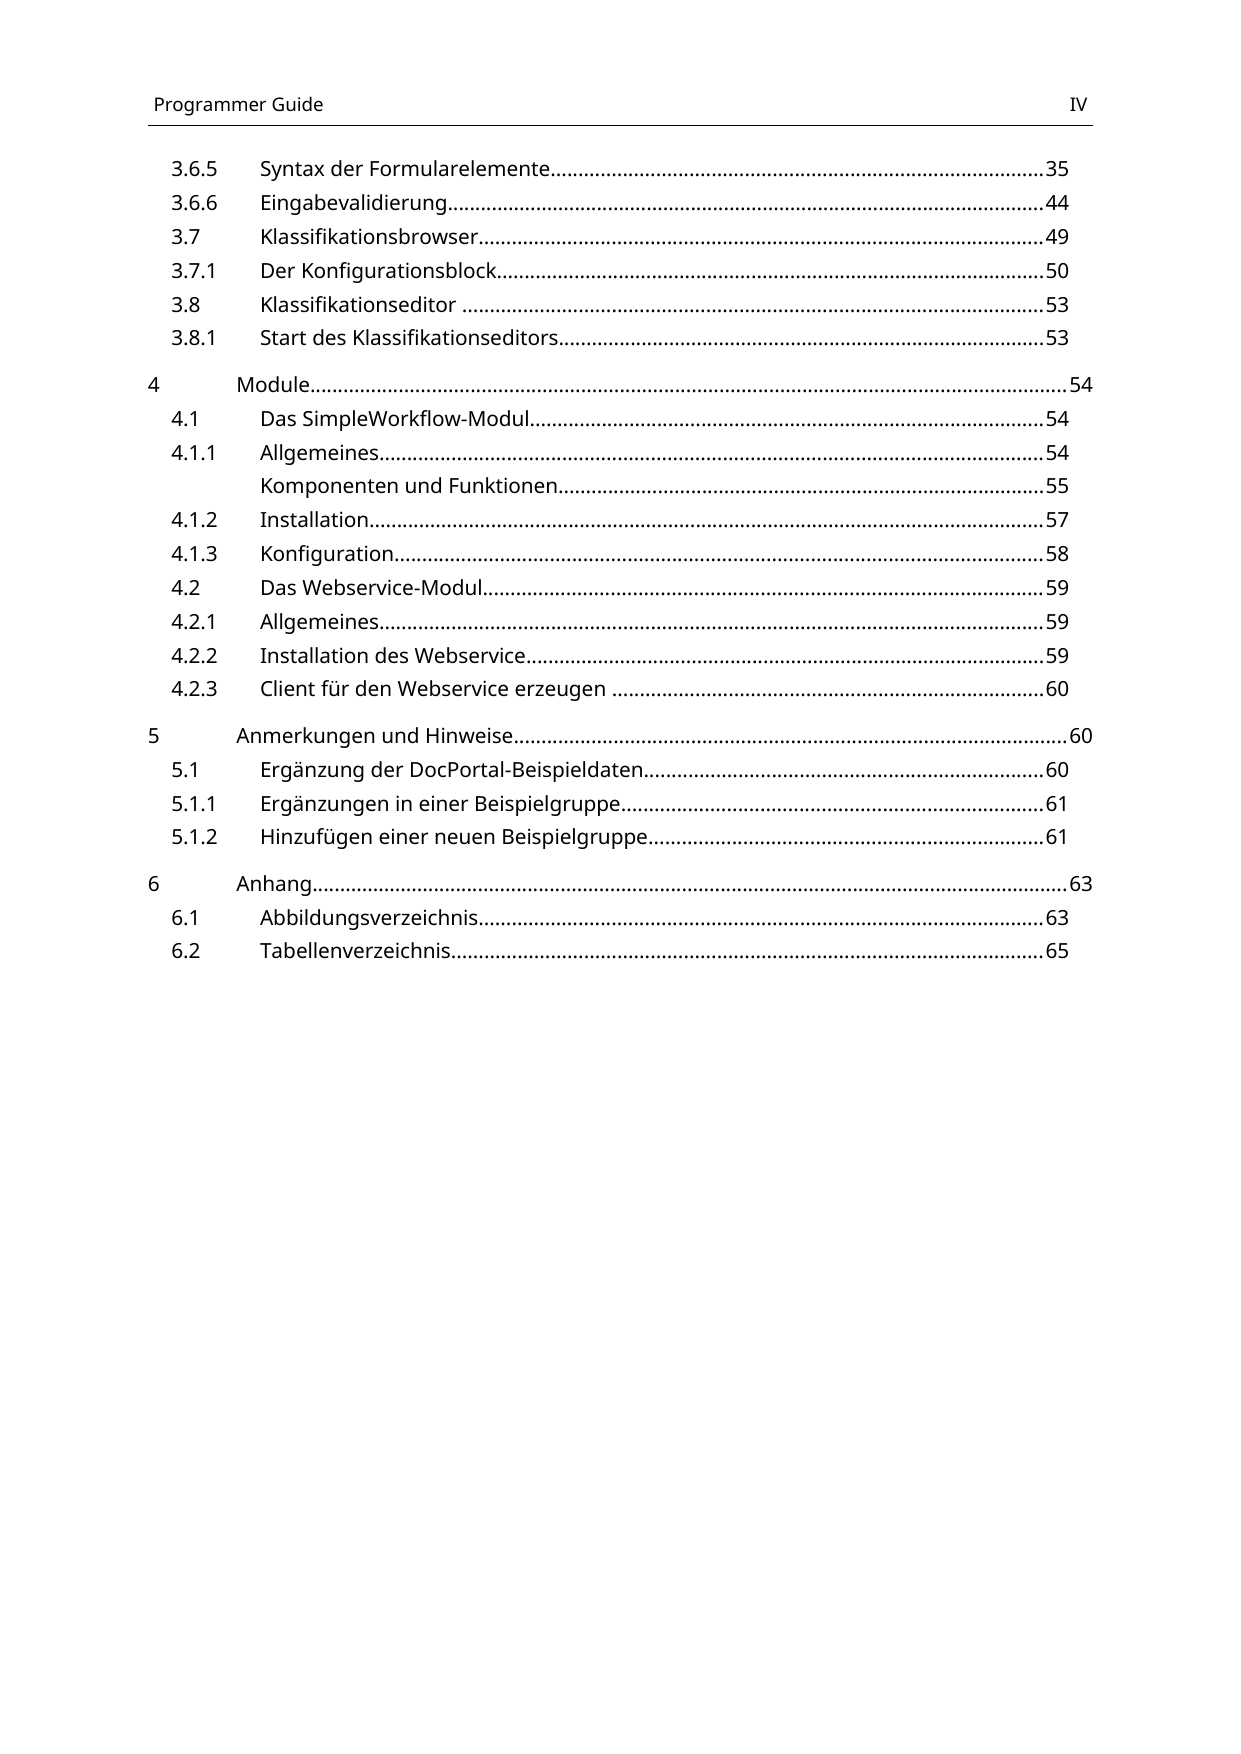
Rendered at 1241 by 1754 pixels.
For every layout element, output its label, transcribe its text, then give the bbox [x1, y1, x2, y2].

text 4.2.2 Installation des Webservice 59 [171, 641, 1069, 669]
text 4.1 Das SimpleWorkflow-Modul 54 [171, 404, 1069, 432]
text 4.2.1 Allgemeines 59 [171, 607, 1069, 635]
text 3.7.1 Der Konfigurationsblock 50 [171, 256, 1069, 284]
text 4.2 Das Webservice-Modul 59 [171, 573, 1069, 601]
text 3.8.1 Start des Klassifikationseditors 53 [171, 323, 1069, 352]
text 3.8 Klassifikationseditor 53 [171, 290, 1069, 318]
text 4.1.1 Allgemeines 54 [171, 438, 1069, 466]
text 3.6.5 Syntax der Formularelemente 35 [171, 154, 1069, 182]
text 5 Anmerkungen und Hinweise 60 [148, 721, 1093, 749]
text 5.1.2 Hinzufügen einer neuen Beispielgruppe 61 [171, 822, 1069, 851]
text 4.1.2 Installation 57 [171, 505, 1069, 533]
text 4.1.3 Konfiguration 58 [171, 539, 1069, 567]
text 4.2.3 Client für den Webservice erzeugen 60 [171, 674, 1069, 703]
text 6 Anhang 63 [148, 869, 1093, 897]
text 5.1.1 Ergänzungen in einer Beispielgruppe 61 [171, 789, 1069, 817]
text Komponenten und Funktionen 55 [171, 471, 1069, 500]
text 5.1 Ergänzung der DocPortal-Beispieldaten 60 [171, 755, 1069, 783]
text 6.2 Tabellenverzeichnis 65 [171, 937, 1069, 965]
text 6.1 Abbildungsverzeichnis 63 [171, 903, 1069, 931]
text 3.6.6 Eingabevalidierung 44 [171, 188, 1069, 216]
text 4 Module 54 [148, 370, 1093, 398]
text 3.7 Klassifikationsbrowser 49 [171, 222, 1069, 250]
